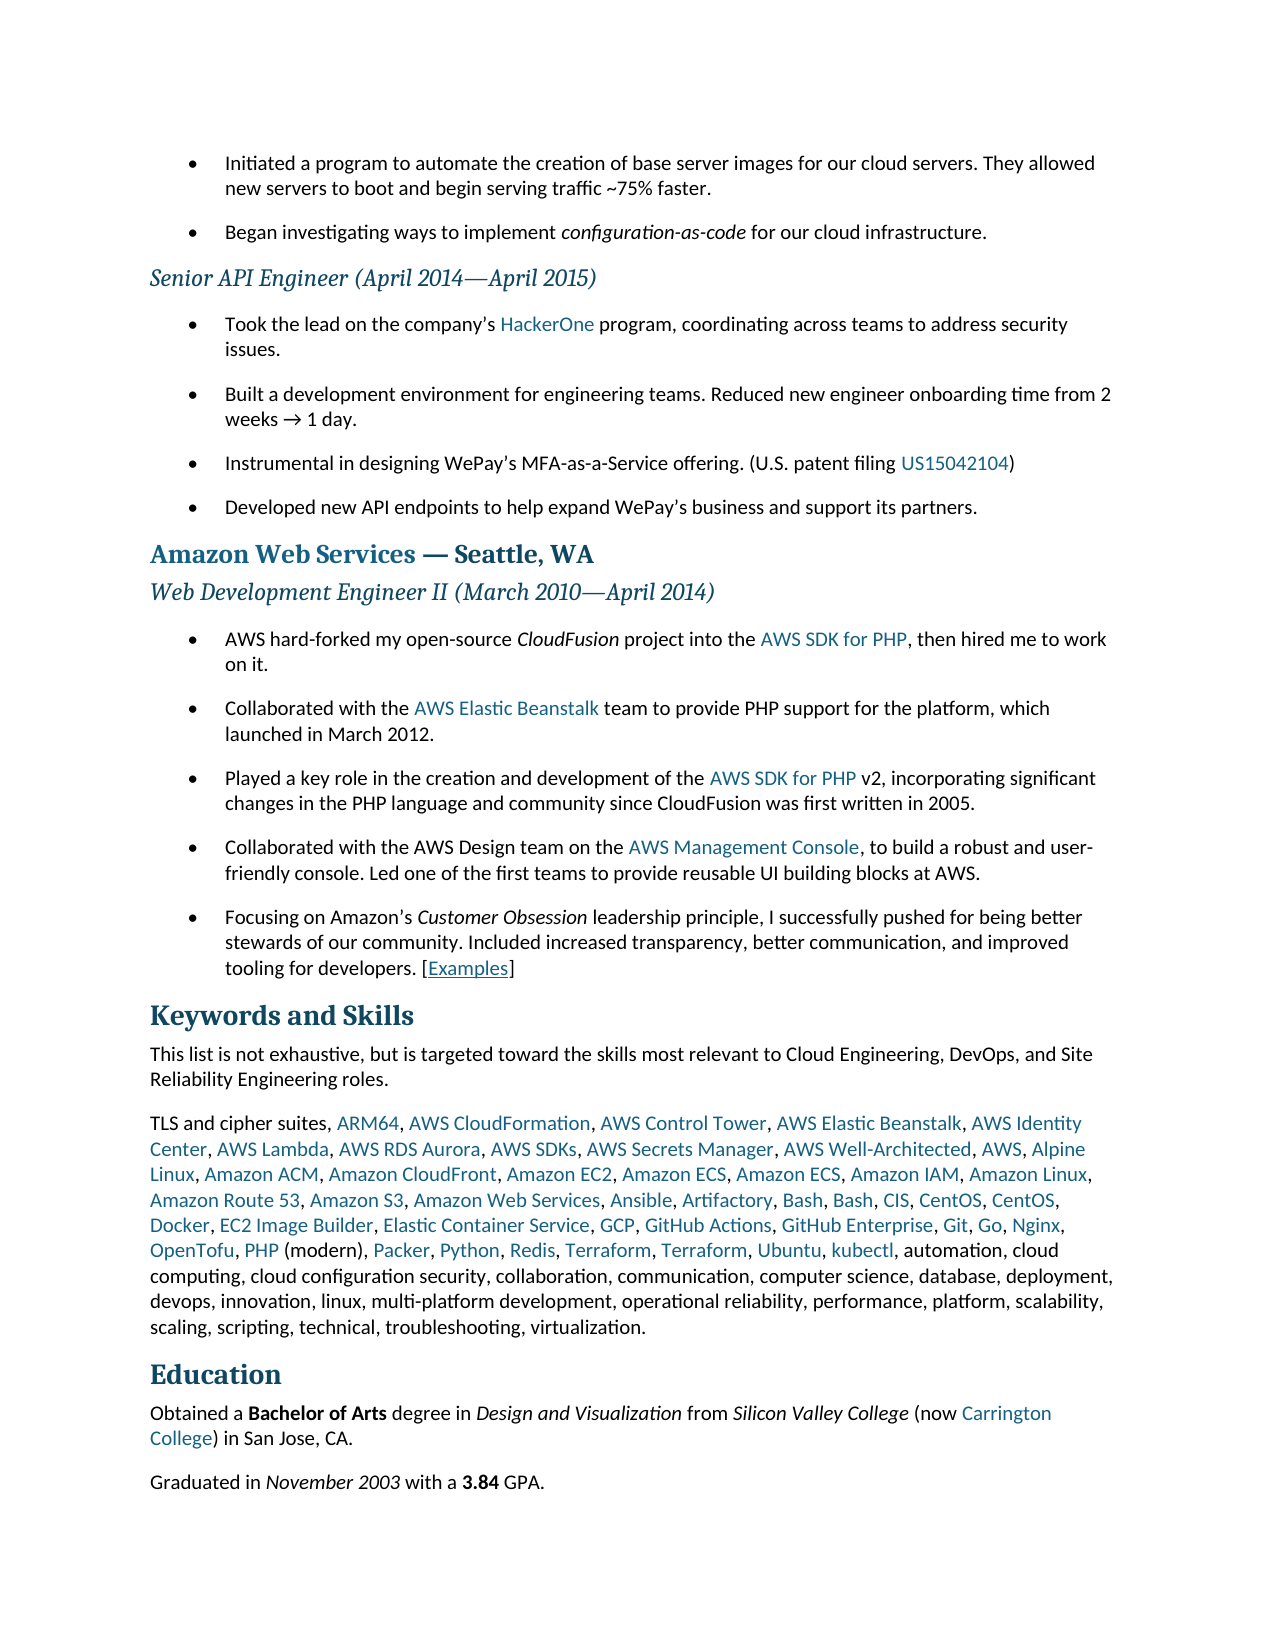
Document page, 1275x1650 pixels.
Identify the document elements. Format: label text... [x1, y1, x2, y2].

list Instrumental in designing WePay’s MFA-as-a-Service offering. (U.S. patent filing US15042104) [187, 450, 1125, 476]
subtitle Amazon Web Services — Seattle, WA [150, 539, 1125, 570]
subtitle Keywords and Skills [150, 999, 1125, 1033]
subtitle Education [150, 1358, 1125, 1392]
list Played a key role in the creation and development of the AWS SDK for PHP v2, incorporating significant changes in the PHP language and community since CloudFusion was first written in 2005. [187, 765, 1125, 816]
list Initiated a program to automate the creation of base server images for our cloud servers. They allowed new servers to boot and begin serving traffic ~75% faster. [187, 150, 1125, 201]
subtitle Senior API Engineer (April 2014—April 2015) [150, 264, 1125, 292]
list Developed new API endpoints to help expand WePay’s business and support its partners. [187, 494, 1125, 520]
list Took the lead on the company’s HackerOne program, coordinating across teams to address security issues. [187, 311, 1125, 362]
text This list is not exhaustive, but is targeted toward the skills most relevant to Cloud Engineering, DevOps, and Site Reliability Engineering roles. [150, 1041, 1125, 1092]
list Focusing on Amazon’s Customer Obsession leadership principle, I successfully pushed for being better stewards of our community. Included increased transparency, better communication, and improved tooling for developers. [Examples] [187, 904, 1125, 980]
text TLS and cipher suites, ARM64, AWS CloudFormation, AWS Control Tower, AWS Elastic Beanstalk, AWS Identity Center, AWS Lambda, AWS RDS Aurora, AWS SDKs, AWS Secrets Manager, AWS Well-Architected, AWS, Alpine Linux, Amazon ACM, Amazon CloudFront, Amazon EC2, Amazon ECS, Amazon ECS, Amazon IAM, Amazon Linux, Amazon Route 53, Amazon S3, Amazon Web Services, Ansible, Artifactory, Bash, Bash, CIS, CentOS, CentOS, Docker, EC2 Image Builder, Elastic Container Service, GCP, GitHub Actions, GitHub Enterprise, Git, Go, Nginx, OpenTofu, PHP (modern), Packer, Python, Redis, Terraform, Terraform, Ubuntu, kubectl, automation, cloud computing, cloud configuration security, collaboration, communication, computer science, database, deployment, devops, innovation, linux, multi-platform development, operational reliability, performance, platform, scalability, scaling, scripting, technical, troubleshooting, virtualization. [150, 1111, 1125, 1339]
list Collaborated with the AWS Design team on the AWS Management Console, to build a robust and user-friendly console. Led one of the first teams to provide reusable UI building blocks at AWS. [187, 834, 1125, 885]
list AWS hard-forked my open-source CloudFusion project into the AWS SDK for PHP, then hired me to work on it. [187, 626, 1125, 677]
text Graduated in November 2003 with a 3.84 GPA. [150, 1469, 1125, 1495]
subtitle Web Development Engineer II (March 2010—April 2014) [150, 578, 1125, 607]
list Collaborated with the AWS Elastic Beanstalk team to provide PHP support for the platform, which launched in March 2012. [187, 695, 1125, 746]
list Began investigating ways to implement configuration-as-code for our cloud infrastructure. [187, 219, 1125, 245]
list Built a development environment for engineering teams. Reduced new engineer onboarding time from 2 weeks → 1 day. [187, 381, 1125, 432]
text Obtained a Bachelor of Arts degree in Design and Visualization from Silicon Valley College (now Carrington College) in San Jose, CA. [150, 1400, 1125, 1451]
